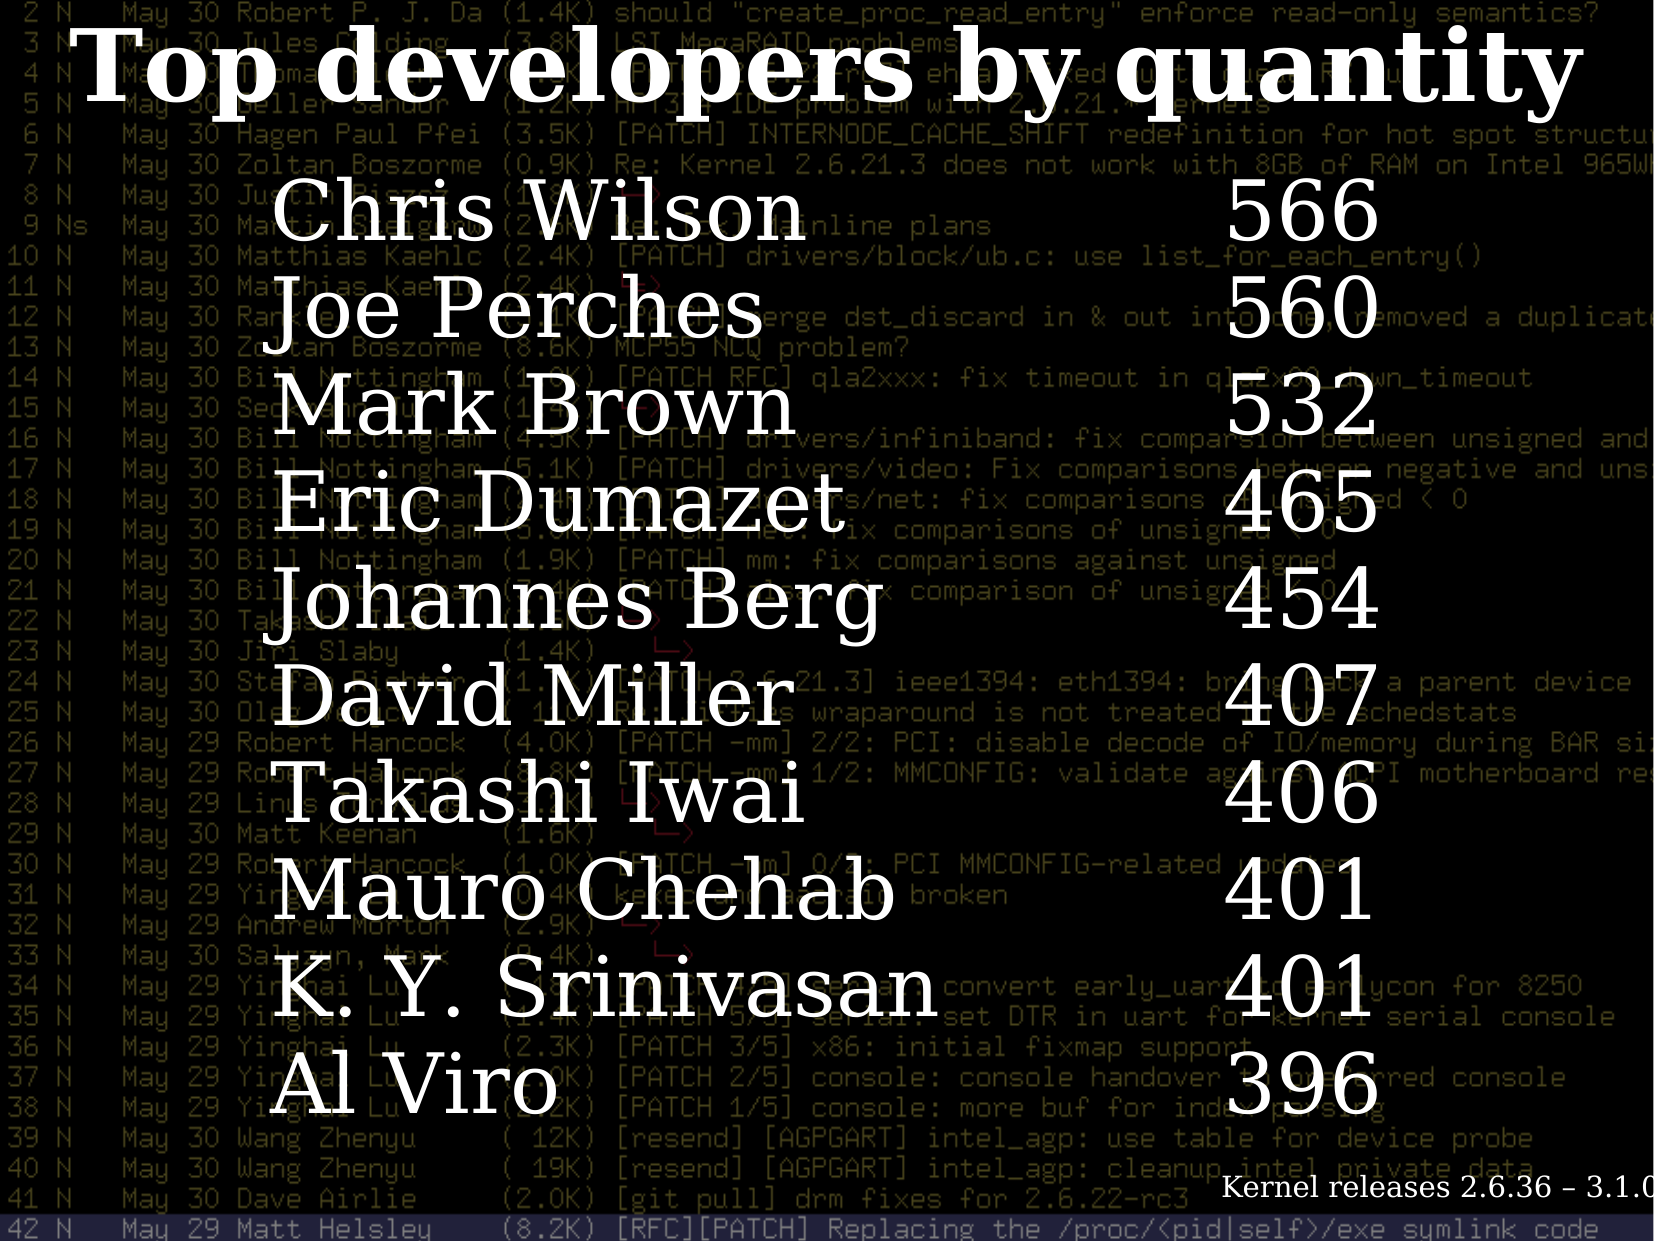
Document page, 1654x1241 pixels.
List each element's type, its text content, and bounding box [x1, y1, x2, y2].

text_box Kernel releases 2.6.36 – 3.1.0 [1206, 1162, 1654, 1212]
text_box Top developers by quantity [54, 0, 1600, 133]
text_box Chris Wilson 566 Joe Perches 560 Mark Brown 532 Eric Dumazet 465 Johannes Berg 454 David Miller 407 Takashi Iwai 406 Mauro Chehab 401 K. Y. Srinivasan 401 Al Viro 396 [255, 155, 1398, 1142]
picture [0, 0, 1654, 1241]
